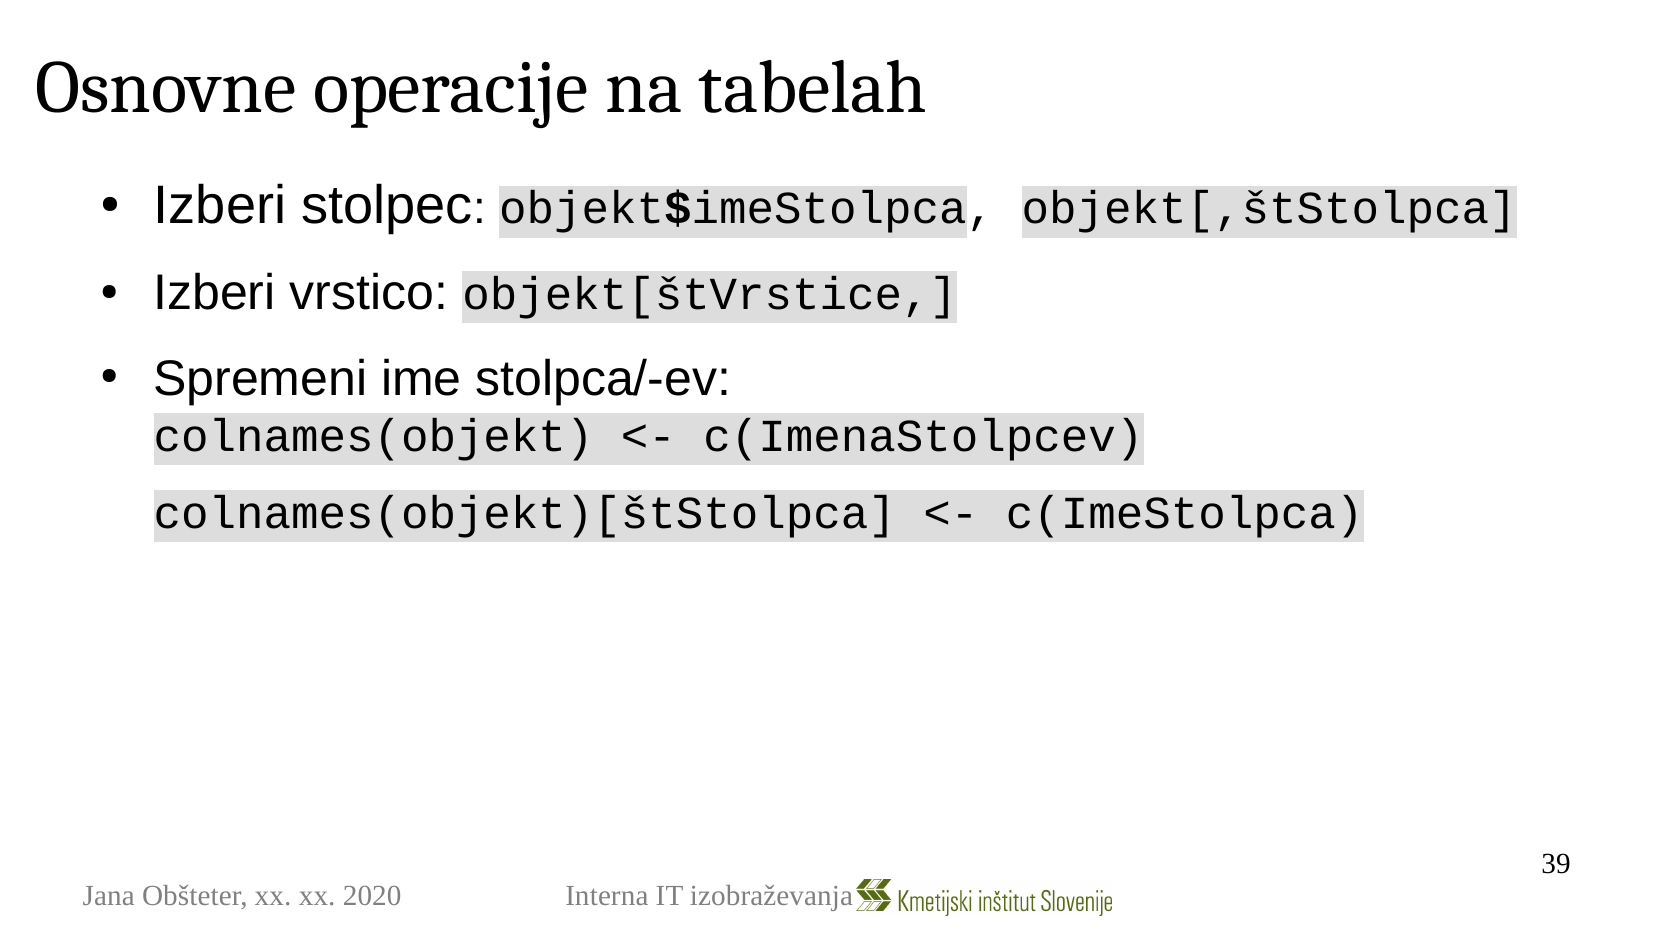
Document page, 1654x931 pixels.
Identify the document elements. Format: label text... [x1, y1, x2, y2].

picture [856, 879, 1112, 916]
title Osnovne operacije na tabelah [35, 21, 1524, 154]
list Izberi stolpec: objekt$imeStolpca, objekt[,štStolpca] Izberi vrstico: objekt[štVrstice,] Spremeni ime stolpca/-ev: colnames(objekt) <- c(ImenaStolpcev) colnames(objekt)[štStolpca] <- c(ImeStolpca) [82, 165, 1642, 827]
